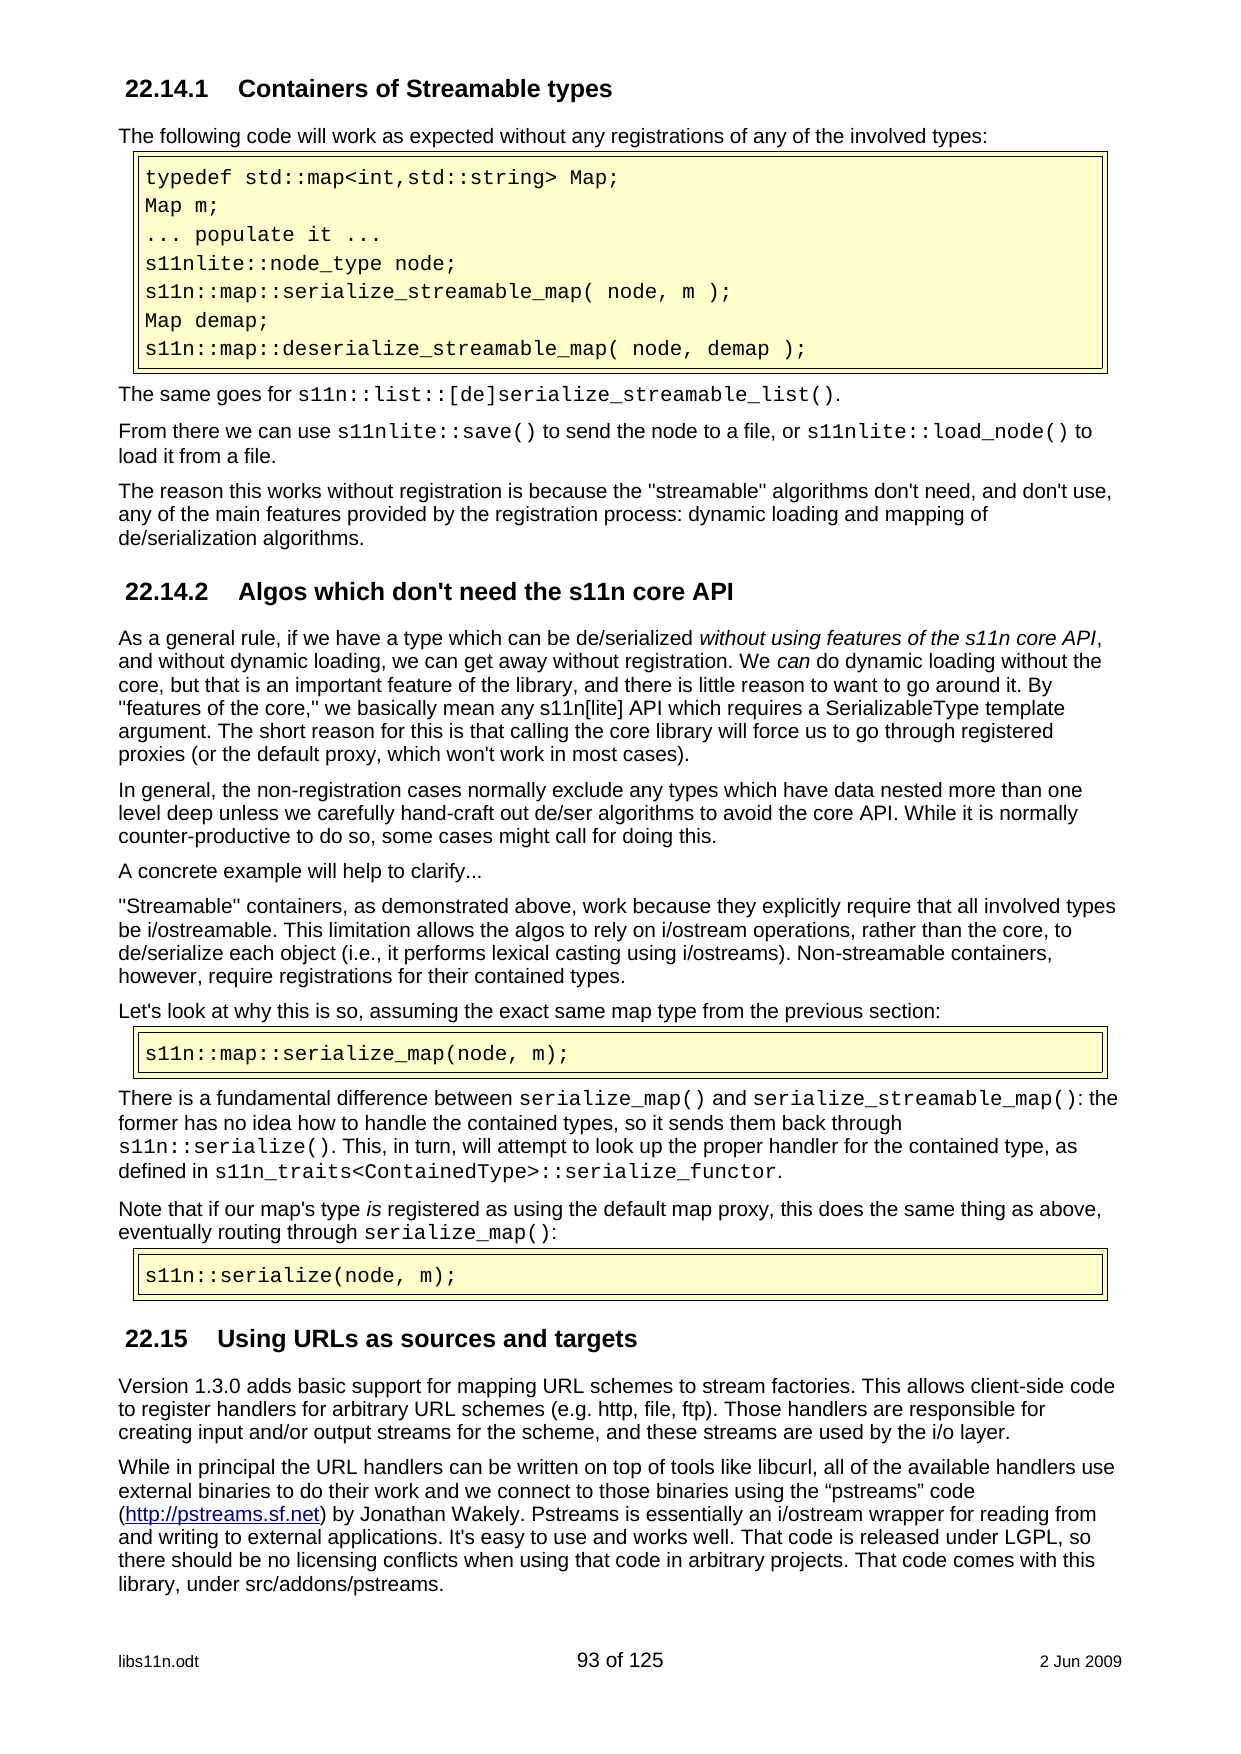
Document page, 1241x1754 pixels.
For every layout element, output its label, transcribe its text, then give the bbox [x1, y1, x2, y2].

text In general, the non-registration cases normally exclude any types which have data nested more than one level deep unless we carefully hand-craft out de/ser algorithms to avoid the core API. While it is normally counter-productive to do so, some cases might call for doing this. [118, 778, 1122, 848]
text While in principal the URL handlers can be written on top of tools like libcurl, all of the available handlers use external binaries to do their work and we connect to those binaries using the “pstreams” code (http://pstreams.sf.net) by Jonathan Wakely. Pstreams is essentially an i/ostream wrapper for reading from and writing to external applications. It's easy to use and works well. That code is released under LGPL, so there should be no licensing conflicts when using that code in arbitrary projects. That code comes with this library, under src/addons/pstreams. [118, 1456, 1122, 1595]
text ''Streamable'' containers, as demonstrated above, work because they explicitly require that all involved types be i/ostreamable. This limitation allows the algos to rely on i/ostream operations, rather than the core, to de/serialize each object (i.e., it performs lexical casting using i/ostreams). Non-streamable containers, however, require registrations for their contained types. [118, 895, 1122, 988]
subtitle Using URLs as sources and targets [118, 1325, 1122, 1353]
text Let's look at why this is so, assuming the exact same map type from the previous section: [118, 1000, 1122, 1023]
subtitle Containers of Streamable types [118, 75, 1122, 103]
text Version 1.3.0 adds basic support for mapping URL schemes to stream factories. This allows client-side code to register handlers for arbitrary URL schemes (e.g. http, file, ftp). Those handlers are responsible for creating input and/or output streams for the scheme, and these streams are used by the i/o layer. [118, 1374, 1122, 1444]
text The same goes for s11n::list::[de]serialize_streamable_list(). [118, 382, 1122, 407]
text From there we can use s11nlite::save() to send the node to a file, or s11nlite::load_node() to load it from a file. [118, 419, 1122, 468]
text ... populate it ... [139, 208, 1102, 236]
text Note that if our map's type is registered as using the default map proxy, this does the same thing as above, eventually routing through serialize_map(): [118, 1197, 1122, 1245]
text s11n::map::deserialize_streamable_map( node, demap ); [134, 322, 1107, 373]
text Map demap; [139, 293, 1102, 322]
text s11n::map::serialize_map(node, m); [134, 1027, 1107, 1078]
text s11nlite::node_type node; [139, 236, 1102, 265]
text As a general rule, if we have a type which can be de/serialized without using features of the s11n core API, and without dynamic loading, we can get away without registration. We can do dynamic loading without the core, but that is an important feature of the library, and there is little reason to want to go around it. By ''features of the core,'' we basically mean any s11n[lite] API which requires a SerializableType template argument. The short reason for this is that calling the core library will force us to go through registered proxies (or the default proxy, which won't work in most cases). [118, 627, 1122, 766]
text The reason this works without registration is because the ''streamable'' algorithms don't need, and don't use, any of the main features provided by the registration process: dynamic loading and mapping of de/serialization algorithms. [118, 480, 1122, 549]
text There is a fundamental difference between serialize_map() and serialize_streamable_map(): the former has no idea how to handle the contained types, so it sends them back through s11n::serialize(). This, in turn, will attempt to look up the proper handler for the contained type, as defined in s11n_traits<ContainedType>::serialize_functor. [118, 1087, 1122, 1185]
text s11n::serialize(node, m); [134, 1249, 1107, 1300]
text s11n::map::serialize_streamable_map( node, m ); [139, 265, 1102, 293]
text A concrete example will help to clarify... [118, 860, 1122, 883]
text Map m; [139, 179, 1102, 208]
text The following code will work as expected without any registrations of any of the involved types: [118, 124, 1122, 148]
subtitle Algos which don't need the s11n core API [118, 577, 1122, 605]
text typedef std::map<int,std::string> Map; [134, 152, 1107, 179]
